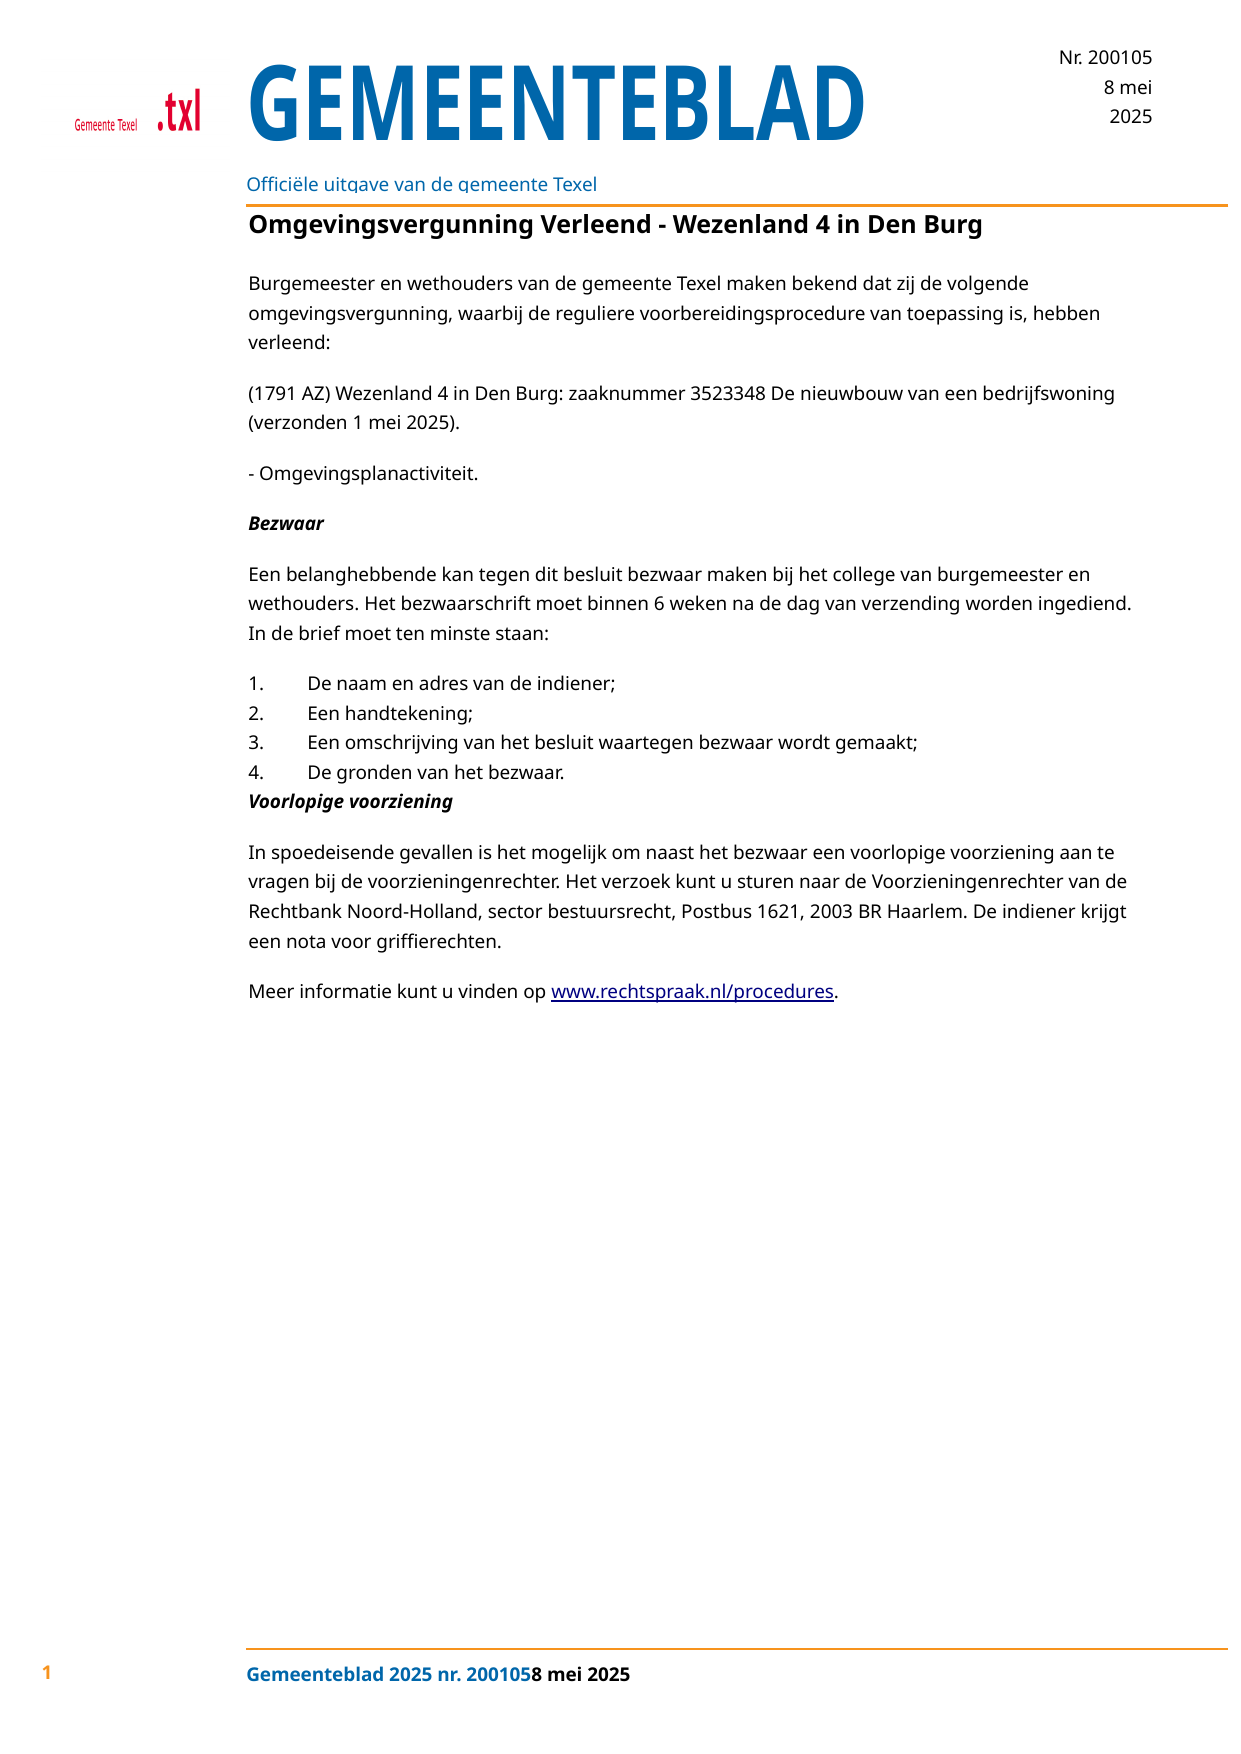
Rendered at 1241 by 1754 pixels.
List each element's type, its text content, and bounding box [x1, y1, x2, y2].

list Een handtekening; [248, 700, 1152, 726]
text In spoedeisende gevallen is het mogelijk om naast het bezwaar een voorlopige voorziening aan te vragen bij de voorzieningenrechter. Het verzoek kunt u sturen naar de Voorzieningenrechter van de Rechtbank Noord-Holland, sector bestuursrecht, Postbus 1621, 2003 BR Haarlem. De indiener krijgt een nota voor griffierechten. [248, 839, 1152, 953]
text Burgemeester en wethouders van de gemeente Texel maken bekend dat zij de volgende omgevingsvergunning, waarbij de reguliere voorbereidingsprocedure van toepassing is, hebben verleend: [248, 270, 1152, 355]
picture [41, 47, 231, 172]
text Een belanghebbende kan tegen dit besluit bezwaar maken bij het college van burgemeester en wethouders. Het bezwaarschrift moet binnen 6 weken na de dag van verzending worden ingediend. In de brief moet ten minste staan: [248, 561, 1152, 646]
list De gronden van het bezwaar. [248, 759, 1152, 785]
list Een omschrijving van het besluit waartegen bezwaar wordt gemaakt; [248, 729, 1152, 755]
text Voorlopige voorziening [248, 789, 1152, 814]
text Meer informatie kunt u vinden op www.rechtspraak.nl/procedures. [248, 978, 1152, 1004]
list De naam en adres van de indiener; [248, 670, 1152, 696]
text (1791 AZ) Wezenland 4 in Den Burg: zaaknummer 3523348 De nieuwbouw van een bedrijfswoning (verzonden 1 mei 2025). [248, 380, 1152, 435]
text Bezwaar [248, 510, 1152, 536]
text - Omgevingsplanactiviteit. [248, 460, 1152, 486]
text Omgevingsvergunning Verleend - Wezenland 4 in Den Burg [248, 207, 1152, 241]
